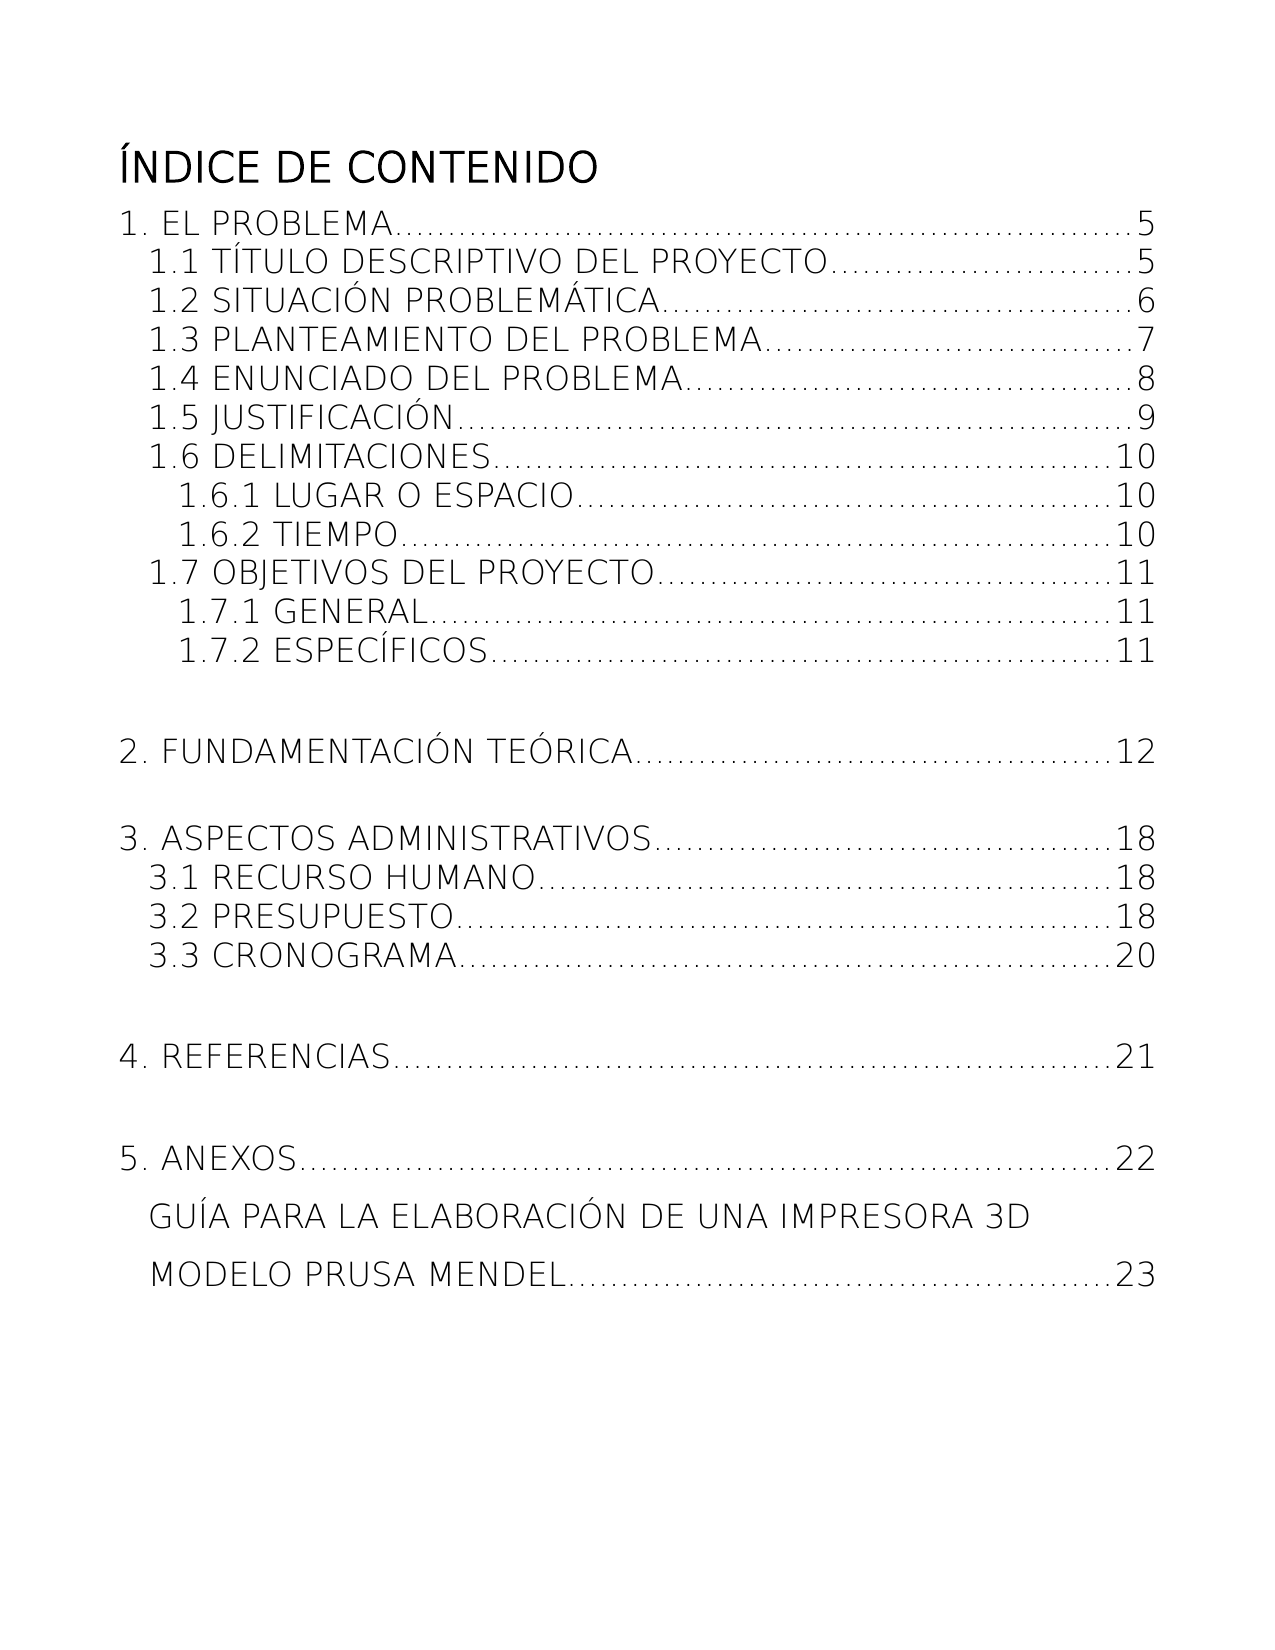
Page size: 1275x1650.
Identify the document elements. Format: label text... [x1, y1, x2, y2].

text 2. FUNDAMENTACIÓN TEÓRICA 12 [118, 733, 1157, 772]
text 1.3 PLANTEAMIENTO DEL PROBLEMA 7 [148, 321, 1157, 359]
text 1.4 ENUNCIADO DEL PROBLEMA 8 [148, 359, 1157, 398]
text GUÍA PARA LA ELABORACIÓN DE UNA IMPRESORA 3D MODELO PRUSA MENDEL 23 [148, 1197, 1157, 1294]
text 5. ANEXOS 22 [118, 1139, 1157, 1178]
text 1. EL PROBLEMA 5 [118, 204, 1157, 243]
text 3.1 RECURSO HUMANO 18 [148, 859, 1157, 898]
subtitle ÍNDICE DE CONTENIDO [118, 143, 1157, 192]
text 1.5 JUSTIFICACIÓN 9 [148, 398, 1157, 437]
text 1.2 SITUACIÓN PROBLEMÁTICA 6 [148, 282, 1157, 321]
text 1.6.2 TIEMPO 10 [177, 515, 1157, 554]
text 1.7.1 GENERAL 11 [177, 593, 1157, 632]
text 1.1 TÍTULO DESCRIPTIVO DEL PROYECTO 5 [148, 243, 1157, 282]
text 1.7 OBJETIVOS DEL PROYECTO 11 [148, 554, 1157, 593]
text 1.7.2 ESPECÍFICOS 11 [177, 632, 1157, 670]
text 3. ASPECTOS ADMINISTRATIVOS 18 [118, 820, 1157, 859]
text 4. REFERENCIAS 21 [118, 1038, 1157, 1077]
text 1.6.1 LUGAR O ESPACIO 10 [177, 476, 1157, 515]
text 1.6 DELIMITACIONES 10 [148, 437, 1157, 476]
text 3.2 PRESUPUESTO 18 [148, 898, 1157, 936]
text 3.3 CRONOGRAMA 20 [148, 936, 1157, 975]
